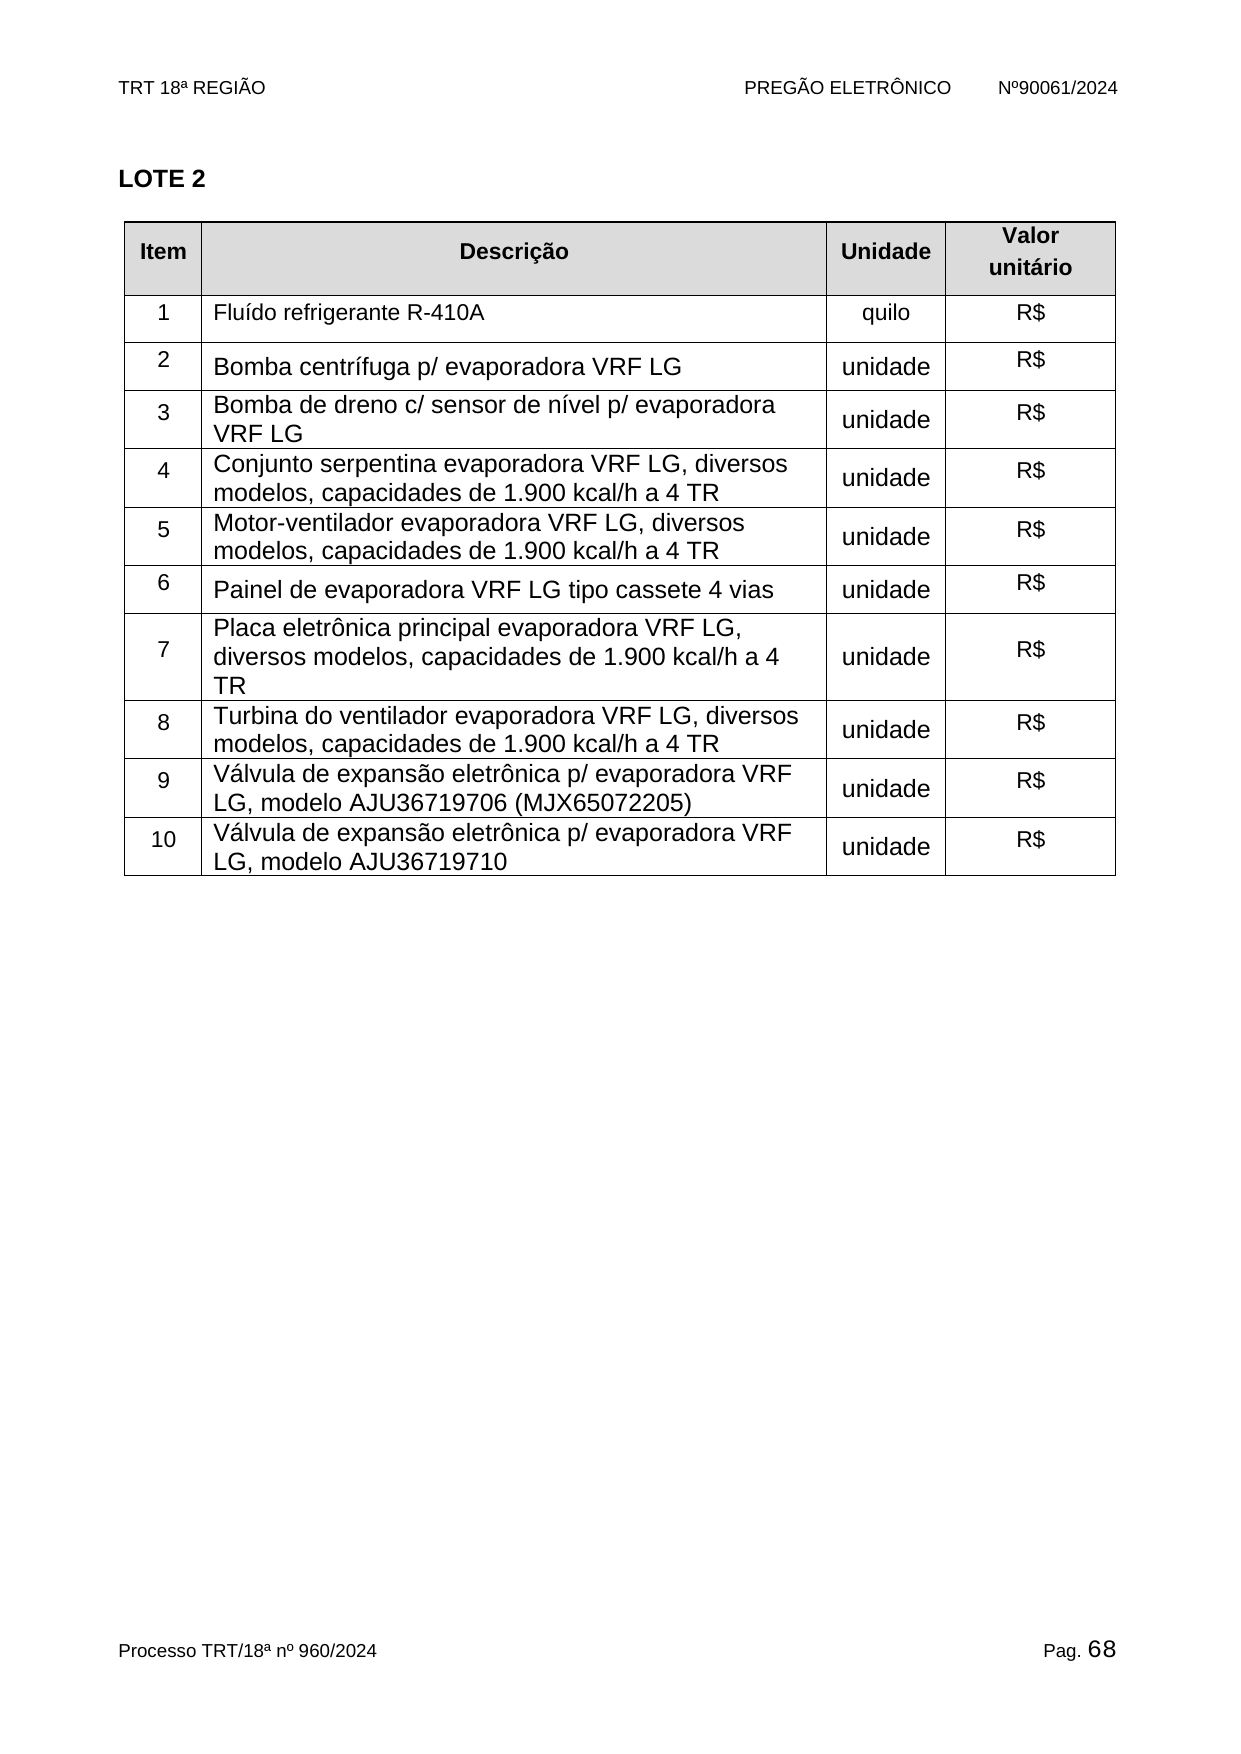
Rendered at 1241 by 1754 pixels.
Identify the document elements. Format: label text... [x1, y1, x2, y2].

table_cell Fluído refrigerante R-410A [202, 296, 826, 342]
table_cell 1 [125, 296, 201, 342]
table_cell Placa eletrônica principal evaporadora VRF LG, diversos modelos, capacidades de 1.900 kcal/h a 4 TR [202, 614, 826, 700]
table_cell Bomba centrífuga p/ evaporadora VRF LG [202, 343, 826, 389]
table_cell 3 [125, 391, 201, 448]
table_cell Painel de evaporadora VRF LG tipo cassete 4 vias [202, 566, 826, 612]
table_cell R$ [946, 566, 1115, 612]
table_cell 5 [125, 508, 201, 565]
table_cell R$ [946, 614, 1115, 700]
text LOTE 2 [118, 164, 1122, 193]
table_cell Bomba de dreno c/ sensor de nível p/ evaporadora VRF LG [202, 391, 826, 448]
table_cell R$ [946, 818, 1115, 875]
table_cell unidade [827, 391, 945, 448]
table_header Descrição [202, 223, 826, 295]
table_cell unidade [827, 818, 945, 875]
table_cell unidade [827, 614, 945, 700]
table_cell Conjunto serpentina evaporadora VRF LG, diversos modelos, capacidades de 1.900 kcal/h a 4 TR [202, 449, 826, 507]
table_header Item [125, 223, 201, 295]
table_cell R$ [946, 343, 1115, 389]
table_cell unidade [827, 343, 945, 389]
table_cell unidade [827, 566, 945, 612]
table_cell R$ [946, 391, 1115, 448]
table_cell R$ [946, 508, 1115, 565]
table_cell R$ [946, 759, 1115, 817]
table_cell 7 [125, 614, 201, 700]
table_cell 10 [125, 818, 201, 875]
table_cell R$ [946, 296, 1115, 342]
table_cell R$ [946, 449, 1115, 507]
table_header Valor unitário [946, 223, 1115, 295]
table_cell unidade [827, 759, 945, 817]
table_cell Válvula de expansão eletrônica p/ evaporadora VRF LG, modelo AJU36719706 (MJX65072205) [202, 759, 826, 817]
table_cell quilo [827, 296, 945, 342]
table_cell Turbina do ventilador evaporadora VRF LG, diversos modelos, capacidades de 1.900 kcal/h a 4 TR [202, 701, 826, 758]
table_cell 8 [125, 701, 201, 758]
table_cell 6 [125, 566, 201, 612]
table_cell Válvula de expansão eletrônica p/ evaporadora VRF LG, modelo AJU36719710 [202, 818, 826, 875]
table_cell 9 [125, 759, 201, 817]
table_cell R$ [946, 701, 1115, 758]
table_header Unidade [827, 223, 945, 295]
table_cell 4 [125, 449, 201, 507]
table_cell Motor-ventilador evaporadora VRF LG, diversos modelos, capacidades de 1.900 kcal/h a 4 TR [202, 508, 826, 565]
table_cell unidade [827, 449, 945, 507]
table_cell unidade [827, 701, 945, 758]
table_cell 2 [125, 343, 201, 389]
table_cell unidade [827, 508, 945, 565]
